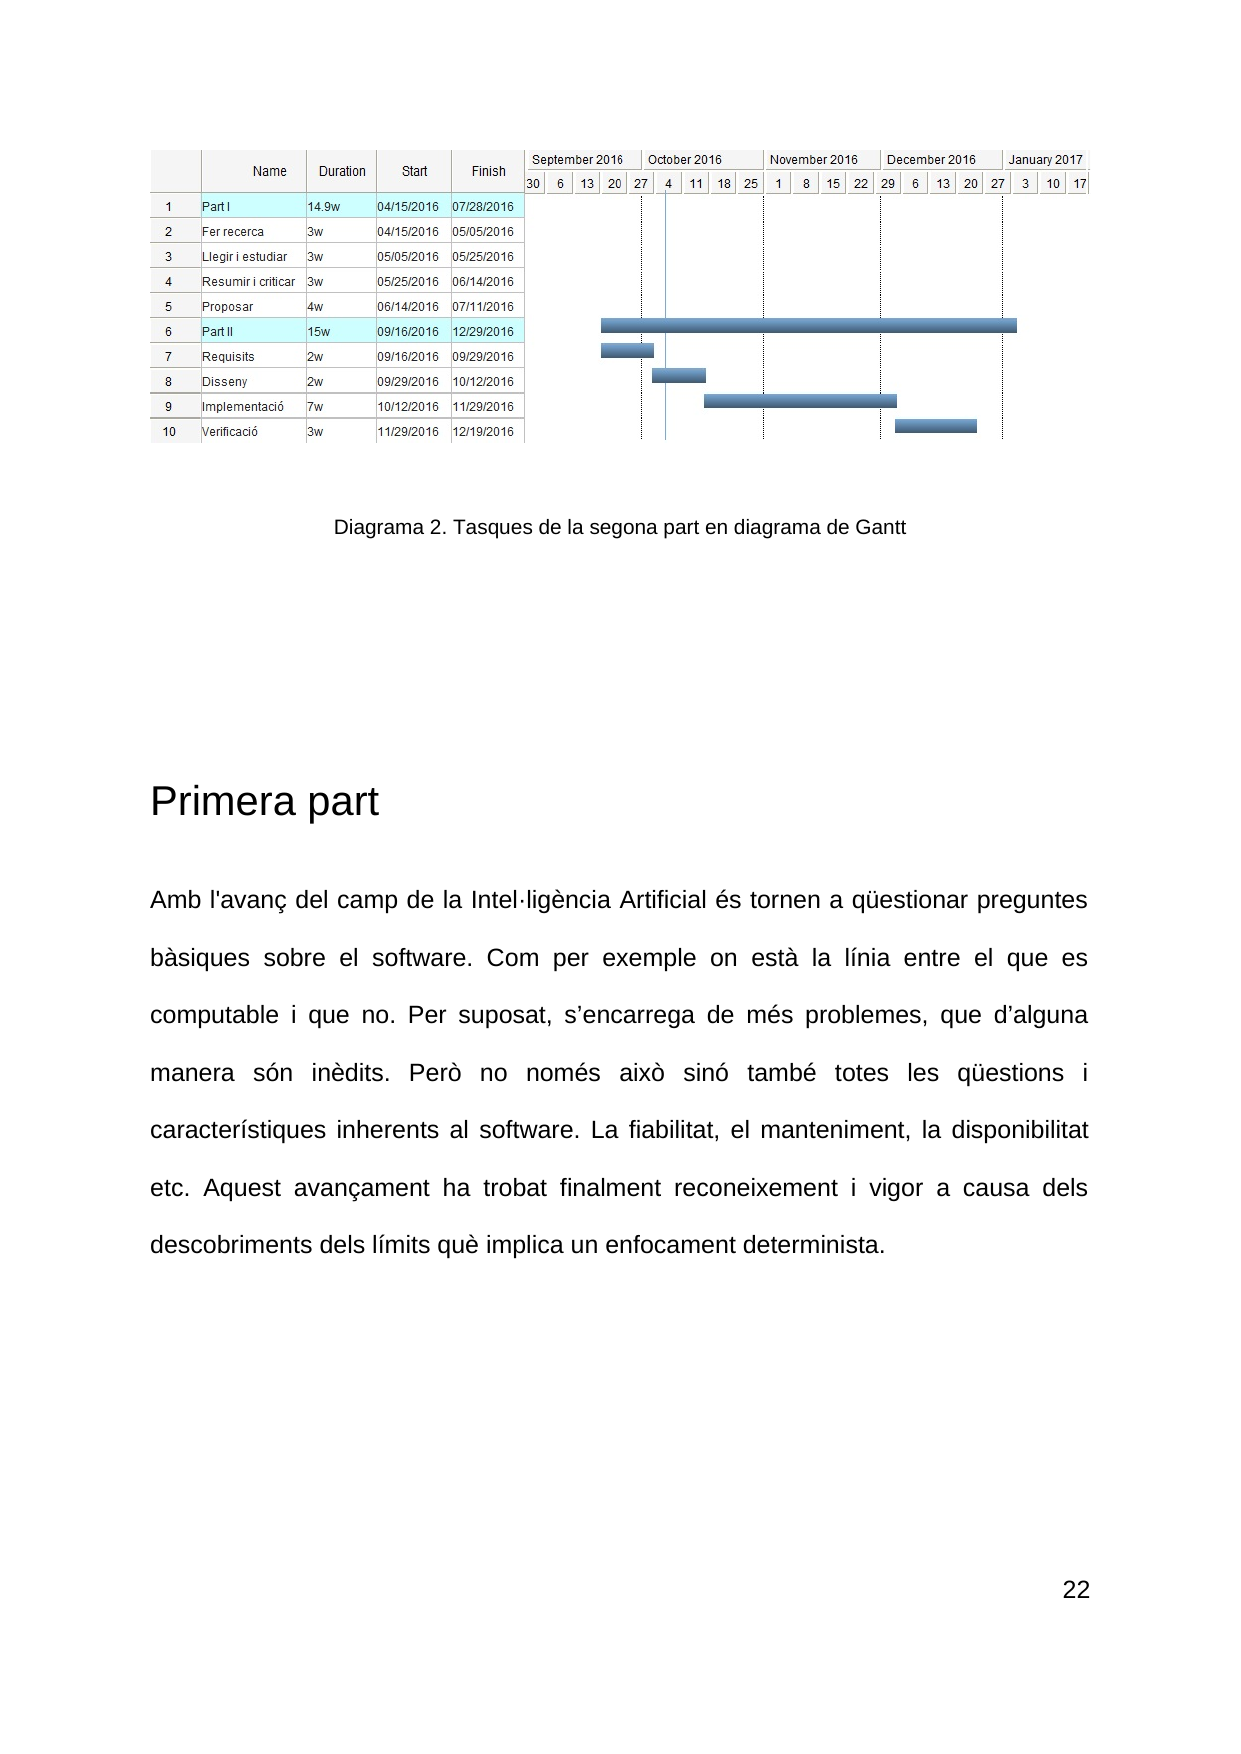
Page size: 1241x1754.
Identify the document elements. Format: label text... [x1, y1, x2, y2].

text Diagrama 2. Tasques de la segona part en diagrama de Gantt [150, 515, 1090, 539]
text Amb l'avanç del camp de la Intel·ligència Artificial és tornen a qüestionar preguntes bàsiques sobre el software. Com per exemple on està la línia entre el que es computable i que no. Per suposat, s’encarrega de més problemes, que d’alguna manera són inèdits. Però no només això sinó també totes les qüestions i característiques inherents al software. La fiabilitat, el manteniment, la disponibilitat etc. Aquest avançament ha trobat finalment reconeixement i vigor a causa dels descobriments dels límits què implica un enfocament determinista. [150, 885, 1090, 1259]
subtitle Primera part [150, 777, 1090, 825]
picture [150, 150, 1091, 443]
